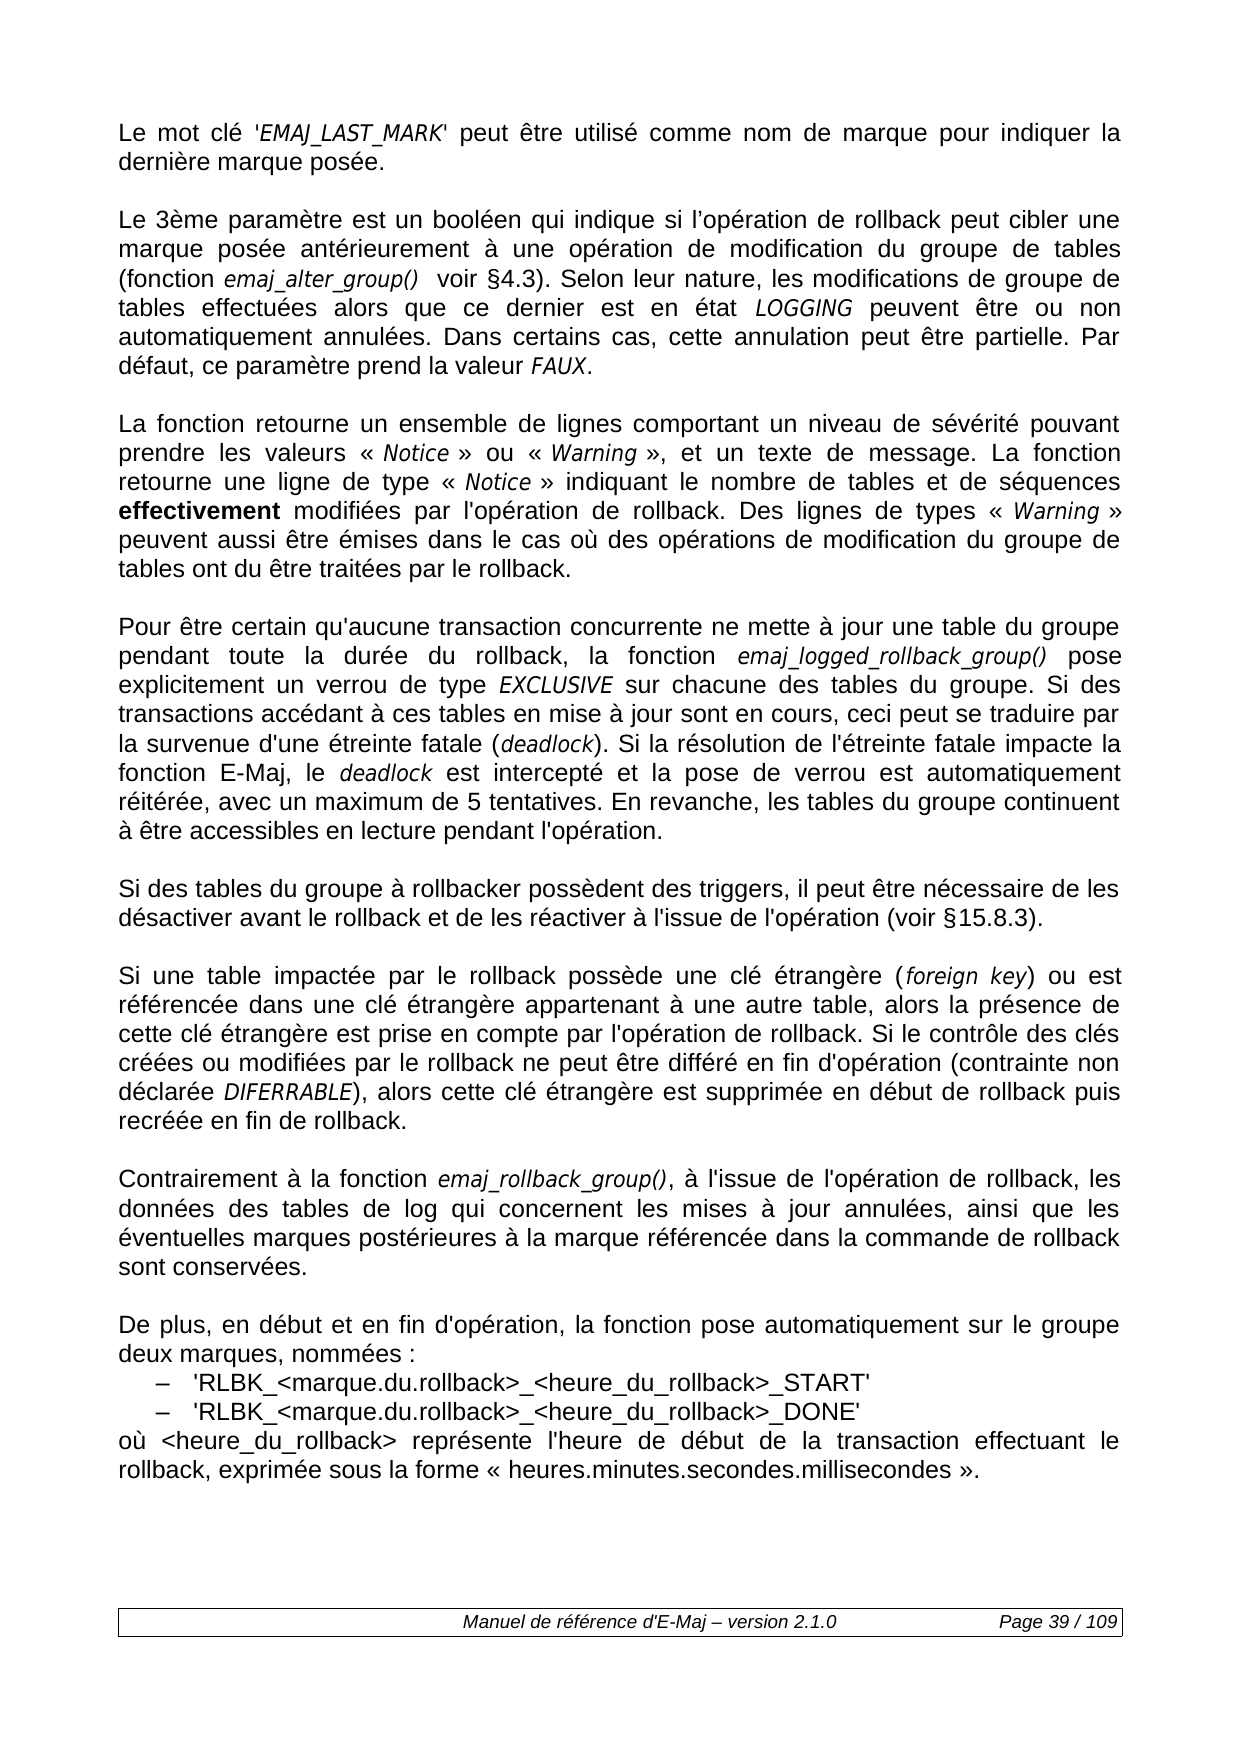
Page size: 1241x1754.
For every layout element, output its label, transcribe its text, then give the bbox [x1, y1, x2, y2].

text où <heure_du_rollback> représente l'heure de début de la transaction effectuant le rollback, exprimée sous la forme « heures.minutes.secondes.millisecondes ». [118, 1426, 1122, 1484]
list 'RLBK_<marque.du.rollback>_<heure_du_rollback>_START' [156, 1368, 1122, 1397]
text Contrairement à la fonction emaj_rollback_group(), à l'issue de l'opération de rollback, les données des tables de log qui concernent les mises à jour annulées, ainsi que les éventuelles marques postérieures à la marque référencée dans la commande de rollback sont conservées. [118, 1164, 1122, 1281]
text Le 3ème paramètre est un booléen qui indique si l’opération de rollback peut cibler une marque posée antérieurement à une opération de modification du groupe de tables (fonction emaj_alter_group() voir §4.3). Selon leur nature, les modifications de groupe de tables effectuées alors que ce dernier est en état LOGGING peuvent être ou non automatiquement annulées. Dans certains cas, cette annulation peut être partielle. Par défaut, ce paramètre prend la valeur FAUX. [118, 205, 1122, 380]
text De plus, en début et en fin d'opération, la fonction pose automatiquement sur le groupe deux marques, nommées : [118, 1310, 1122, 1368]
text Pour être certain qu'aucune transaction concurrente ne mette à jour une table du groupe pendant toute la durée du rollback, la fonction emaj_logged_rollback_group() pose explicitement un verrou de type EXCLUSIVE sur chacune des tables du groupe. Si des transactions accédant à ces tables en mise à jour sont en cours, ceci peut se traduire par la survenue d'une étreinte fatale (deadlock). Si la résolution de l'étreinte fatale impacte la fonction E-Maj, le deadlock est intercepté et la pose de verrou est automatiquement réitérée, avec un maximum de 5 tentatives. En revanche, les tables du groupe continuent à être accessibles en lecture pendant l'opération. [118, 612, 1122, 845]
text Si des tables du groupe à rollbacker possèdent des triggers, il peut être nécessaire de les désactiver avant le rollback et de les réactiver à l'issue de l'opération (voir §15.8.3). [118, 874, 1122, 932]
text Si une table impactée par le rollback possède une clé étrangère (foreign key) ou est référencée dans une clé étrangère appartenant à une autre table, alors la présence de cette clé étrangère est prise en compte par l'opération de rollback. Si le contrôle des clés créées ou modifiées par le rollback ne peut être différé en fin d'opération (contrainte non déclarée DIFERRABLE), alors cette clé étrangère est supprimée en début de rollback puis recréée en fin de rollback. [118, 961, 1122, 1135]
text La fonction retourne un ensemble de lignes comportant un niveau de sévérité pouvant prendre les valeurs « Notice » ou « Warning », et un texte de message. La fonction retourne une ligne de type « Notice » indiquant le nombre de tables et de séquences effectivement modifiées par l'opération de rollback. Des lignes de types « Warning » peuvent aussi être émises dans le cas où des opérations de modification du groupe de tables ont du être traitées par le rollback. [118, 409, 1122, 583]
text Le mot clé 'EMAJ_LAST_MARK' peut être utilisé comme nom de marque pour indiquer la dernière marque posée. [118, 118, 1122, 176]
list 'RLBK_<marque.du.rollback>_<heure_du_rollback>_DONE' [156, 1397, 1122, 1426]
